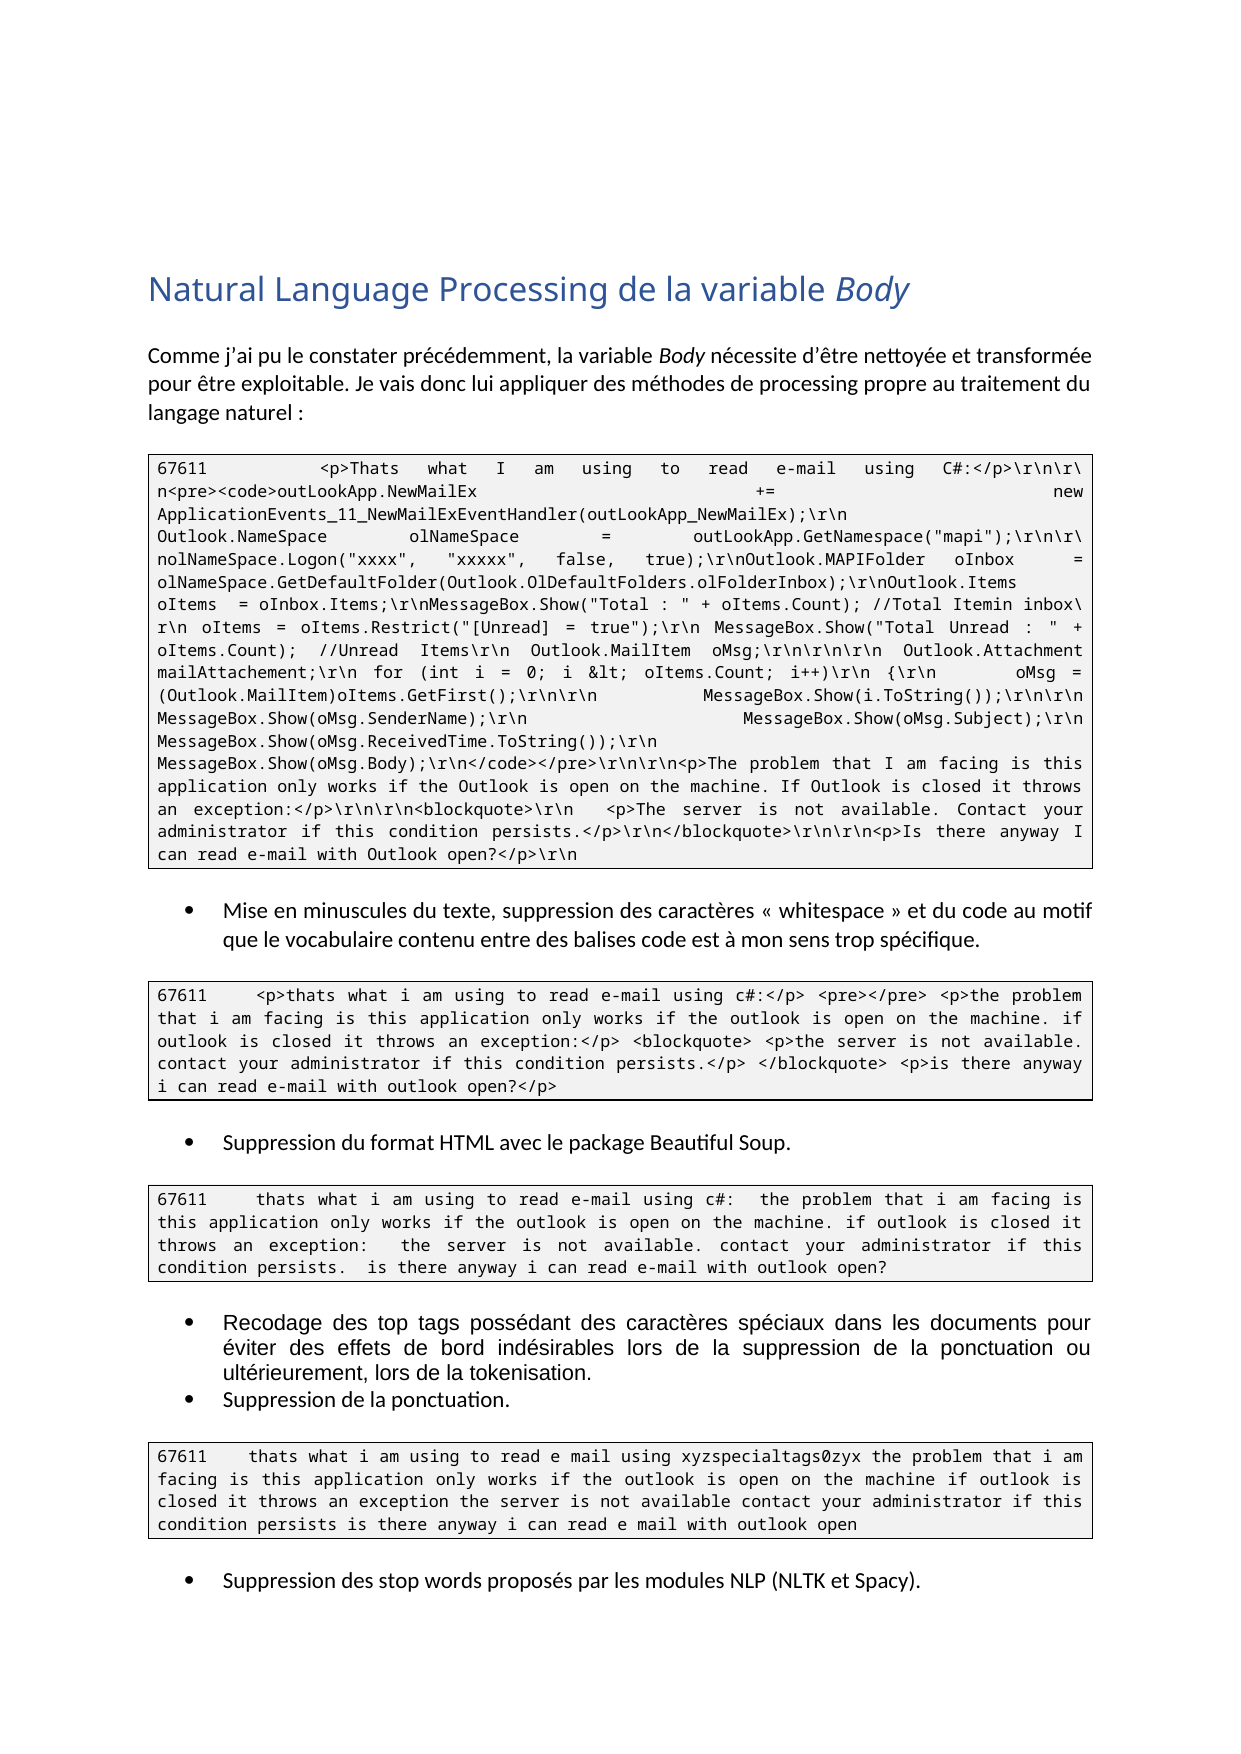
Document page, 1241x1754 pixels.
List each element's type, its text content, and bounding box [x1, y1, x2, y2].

list Mise en minuscules du texte, suppression des caractères « whitespace » et du code au motif que le vocabulaire contenu entre des balises code est à mon sens trop spécifique. [185, 897, 1093, 953]
list Suppression des stop words proposés par les modules NLP (NLTK et Spacy). [185, 1567, 1093, 1595]
text Comme j’ai pu le constater précédemment, la variable Body nécessite d’être nettoyée et transformée pour être exploitable. Je vais donc lui appliquer des méthodes de processing propre au traitement du langage naturel : [148, 342, 1093, 426]
text 67611 <p>Thats what I am using to read e-mail using C#:</p>\r\n\r\n<pre><code>outLookApp.NewMailEx += new ApplicationEvents_11_NewMailExEventHandler(outLookApp_NewMailEx);\r\n Outlook.NameSpace olNameSpace = outLookApp.GetNamespace("mapi");\r\n\r\nolNameSpace.Logon("xxxx", "xxxxx", false, true);\r\nOutlook.MAPIFolder oInbox = olNameSpace.GetDefaultFolder(Outlook.OlDefaultFolders.olFolderInbox);\r\nOutlook.Items oItems = oInbox.Items;\r\nMessageBox.Show("Total : " + oItems.Count); //Total Itemin inbox\r\n oItems = oItems.Restrict("[Unread] = true");\r\n MessageBox.Show("Total Unread : " + oItems.Count); //Unread Items\r\n Outlook.MailItem oMsg;\r\n\r\n\r\n Outlook.Attachment mailAttachement;\r\n for (int i = 0; i &lt; oItems.Count; i++)\r\n {\r\n oMsg = (Outlook.MailItem)oItems.GetFirst();\r\n\r\n MessageBox.Show(i.ToString());\r\n\r\n MessageBox.Show(oMsg.SenderName);\r\n MessageBox.Show(oMsg.Subject);\r\n MessageBox.Show(oMsg.ReceivedTime.ToString());\r\n MessageBox.Show(oMsg.Body);\r\n</code></pre>\r\n\r\n<p>The problem that I am facing is this application only works if the Outlook is open on the machine. If Outlook is closed it throws an exception:</p>\r\n\r\n<blockquote>\r\n <p>The server is not available. Contact your administrator if this condition persists.</p>\r\n</blockquote>\r\n\r\n<p>Is there anyway I can read e-mail with Outlook open?</p>\r\n [149, 455, 1092, 868]
text 67611 thats what i am using to read e-mail using c#: the problem that i am facing is this application only works if the outlook is open on the machine. if outlook is closed it throws an exception: the server is not available. contact your administrator if this condition persists. is there anyway i can read e-mail with outlook open? [149, 1186, 1092, 1281]
text 67611 <p>thats what i am using to read e-mail using c#:</p> <pre></pre> <p>the problem that i am facing is this application only works if the outlook is open on the machine. if outlook is closed it throws an exception:</p> <blockquote> <p>the server is not available. contact your administrator if this condition persists.</p> </blockquote> <p>is there anyway i can read e-mail with outlook open?</p> [149, 982, 1092, 1099]
text 67611 thats what i am using to read e mail using xyzspecialtags0zyx the problem that i am facing is this application only works if the outlook is open on the machine if outlook is closed it throws an exception the server is not available contact your administrator if this condition persists is there anyway i can read e mail with outlook open [149, 1443, 1092, 1538]
subtitle Natural Language Processing de la variable Body [148, 265, 1093, 311]
list Suppression du format HTML avec le package Beautiful Soup. [185, 1128, 1093, 1157]
list Recodage des top tags possédant des caractères spéciaux dans les documents pour éviter des effets de bord indésirables lors de la suppression de la ponctuation ou ultérieurement, lors de la tokenisation. [185, 1310, 1093, 1386]
list Suppression de la ponctuation. [185, 1386, 1093, 1413]
